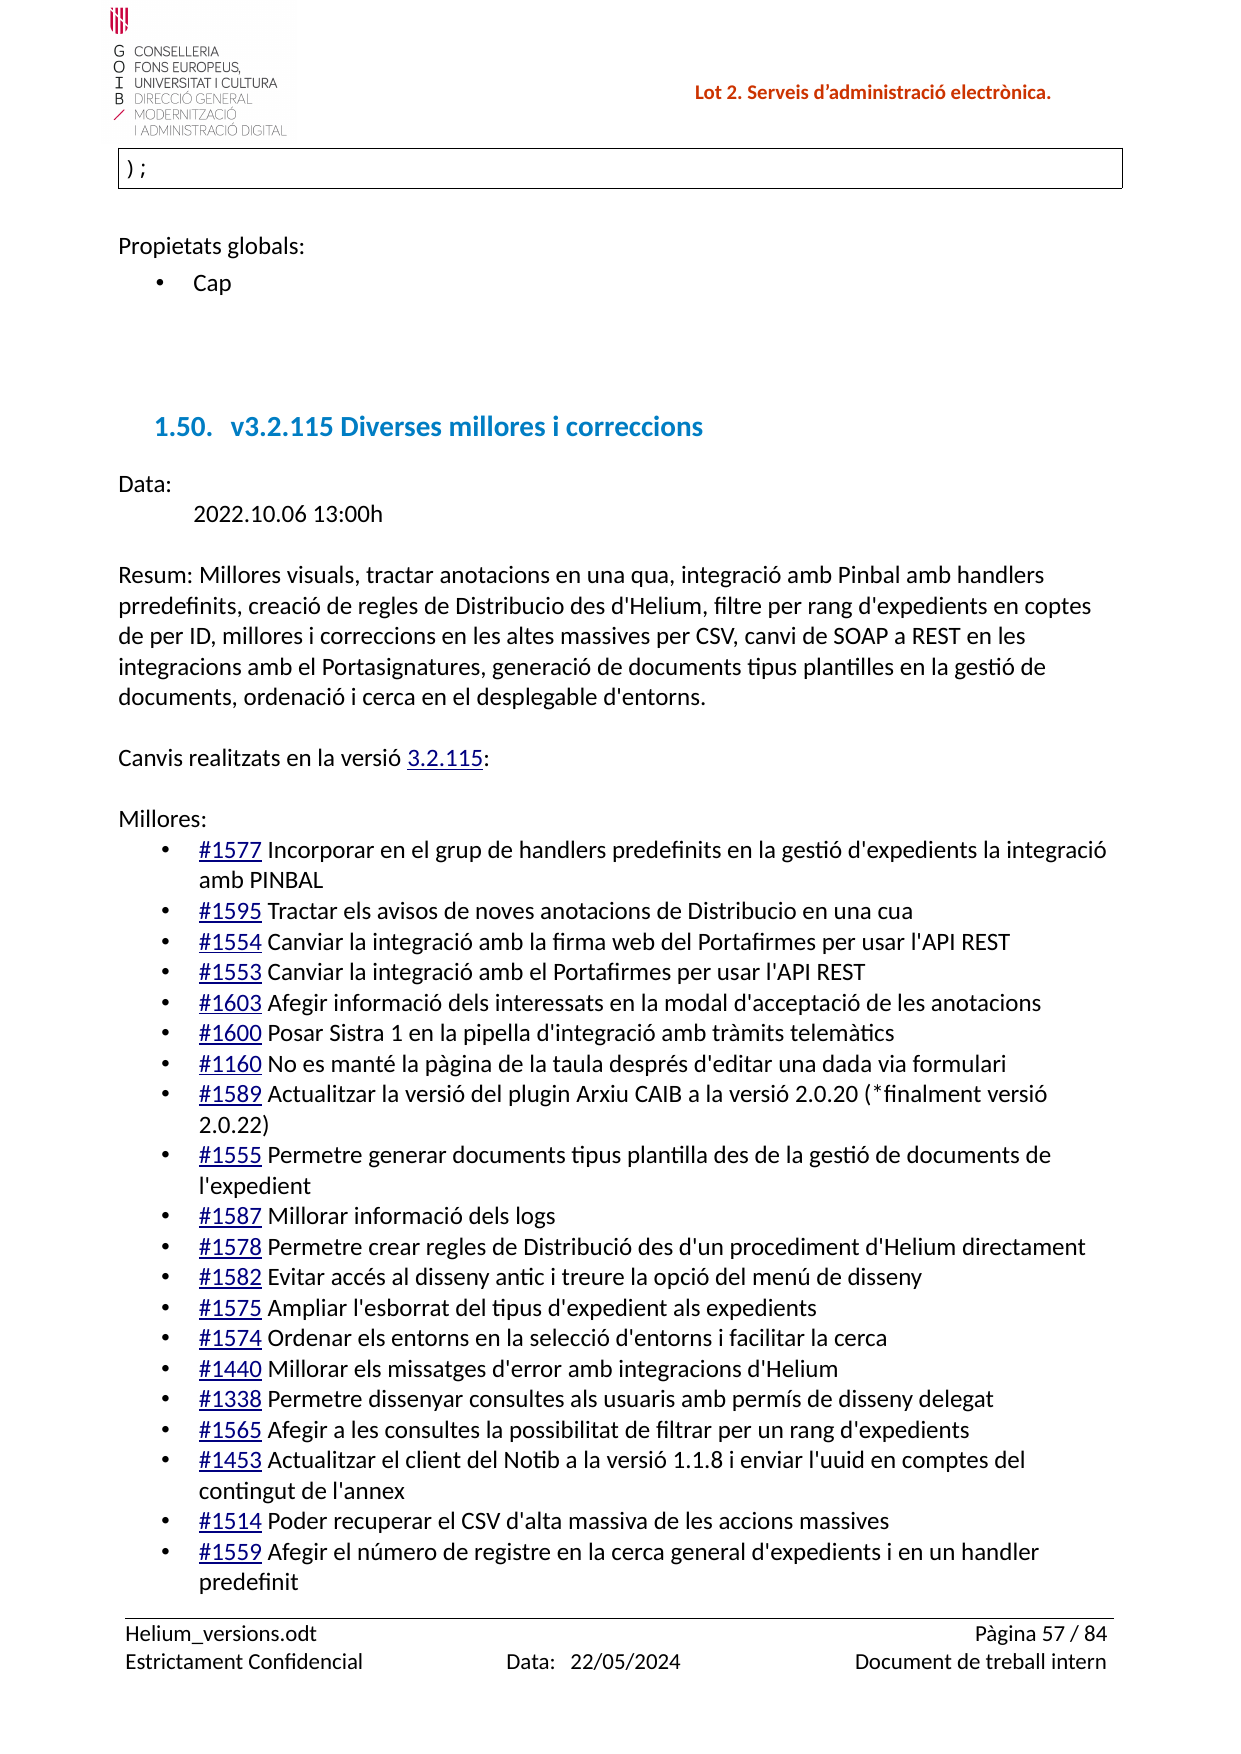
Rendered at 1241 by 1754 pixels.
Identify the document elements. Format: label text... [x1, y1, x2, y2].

list #1577 Incorporar en el grup de handlers predefinits en la gestió d'expedients la integració amb PINBAL [161, 834, 1122, 895]
list #1440 Millorar els missatges d'error amb integracions d'Helium [161, 1353, 1122, 1383]
list #1575 Ampliar l'esborrat del tipus d'expedient als expedients [161, 1292, 1122, 1322]
list #1600 Posar Sistra 1 en la pipella d'integració amb tràmits telemàtics [161, 1017, 1122, 1048]
list #1338 Permetre dissenyar consultes als usuaris amb permís de disseny delegat [161, 1383, 1122, 1414]
list #1603 Afegir informació dels interessats en la modal d'acceptació de les anotacions [161, 987, 1122, 1017]
text Data: [118, 468, 1122, 498]
list #1554 Canviar la integració amb la firma web del Portafirmes per usar l'API REST [161, 926, 1122, 956]
text Canvis realitzats en la versió 3.2.115: [118, 742, 1122, 773]
list Cap [156, 267, 1122, 297]
list #1555 Permetre generar documents tipus plantilla des de la gestió de documents de l'expedient [161, 1139, 1122, 1200]
list #1574 Ordenar els entorns en la selecció d'entorns i facilitar la cerca [161, 1322, 1122, 1353]
text 2022.10.06 13:00h [118, 498, 1122, 529]
text Millores: [118, 803, 1122, 834]
table_header ); [119, 149, 1122, 188]
picture [100, 0, 297, 144]
list #1553 Canviar la integració amb el Portafirmes per usar l'API REST [161, 956, 1122, 987]
list #1453 Actualitzar el client del Notib a la versió 1.1.8 i enviar l'uuid en comptes del contingut de l'annex [161, 1444, 1122, 1506]
list #1578 Permetre crear regles de Distribució des d'un procediment d'Helium directament [161, 1231, 1122, 1261]
text Resum: Millores visuals, tractar anotacions en una qua, integració amb Pinbal amb handlers prredefinits, creació de regles de Distribucio des d'Helium, filtre per rang d'expedients en coptes de per ID, millores i correccions en les altes massives per CSV, canvi de SOAP a REST en les integracions amb el Portasignatures, generació de documents tipus plantilles en la gestió de documents, ordenació i cerca en el desplegable d'entorns. [118, 559, 1122, 712]
list #1595 Tractar els avisos de noves anotacions de Distribucio en una cua [161, 895, 1122, 926]
list #1559 Afegir el número de registre en la cerca general d'expedients i en un handler predefinit [161, 1536, 1122, 1597]
list #1160 No es manté la pàgina de la taula després d'editar una dada via formulari [161, 1048, 1122, 1078]
list #1587 Millorar informació dels logs [161, 1200, 1122, 1231]
text Propietats globals: [118, 230, 1122, 261]
list #1514 Poder recuperar el CSV d'alta massiva de les accions massives [161, 1506, 1122, 1536]
list #1565 Afegir a les consultes la possibilitat de filtrar per un rang d'expedients [161, 1414, 1122, 1444]
subtitle v3.2.115 Diverses millores i correccions [153, 408, 1122, 444]
list #1589 Actualitzar la versió del plugin Arxiu CAIB a la versió 2.0.20 (*finalment versió 2.0.22) [161, 1078, 1122, 1139]
list #1582 Evitar accés al disseny antic i treure la opció del menú de disseny [161, 1261, 1122, 1292]
